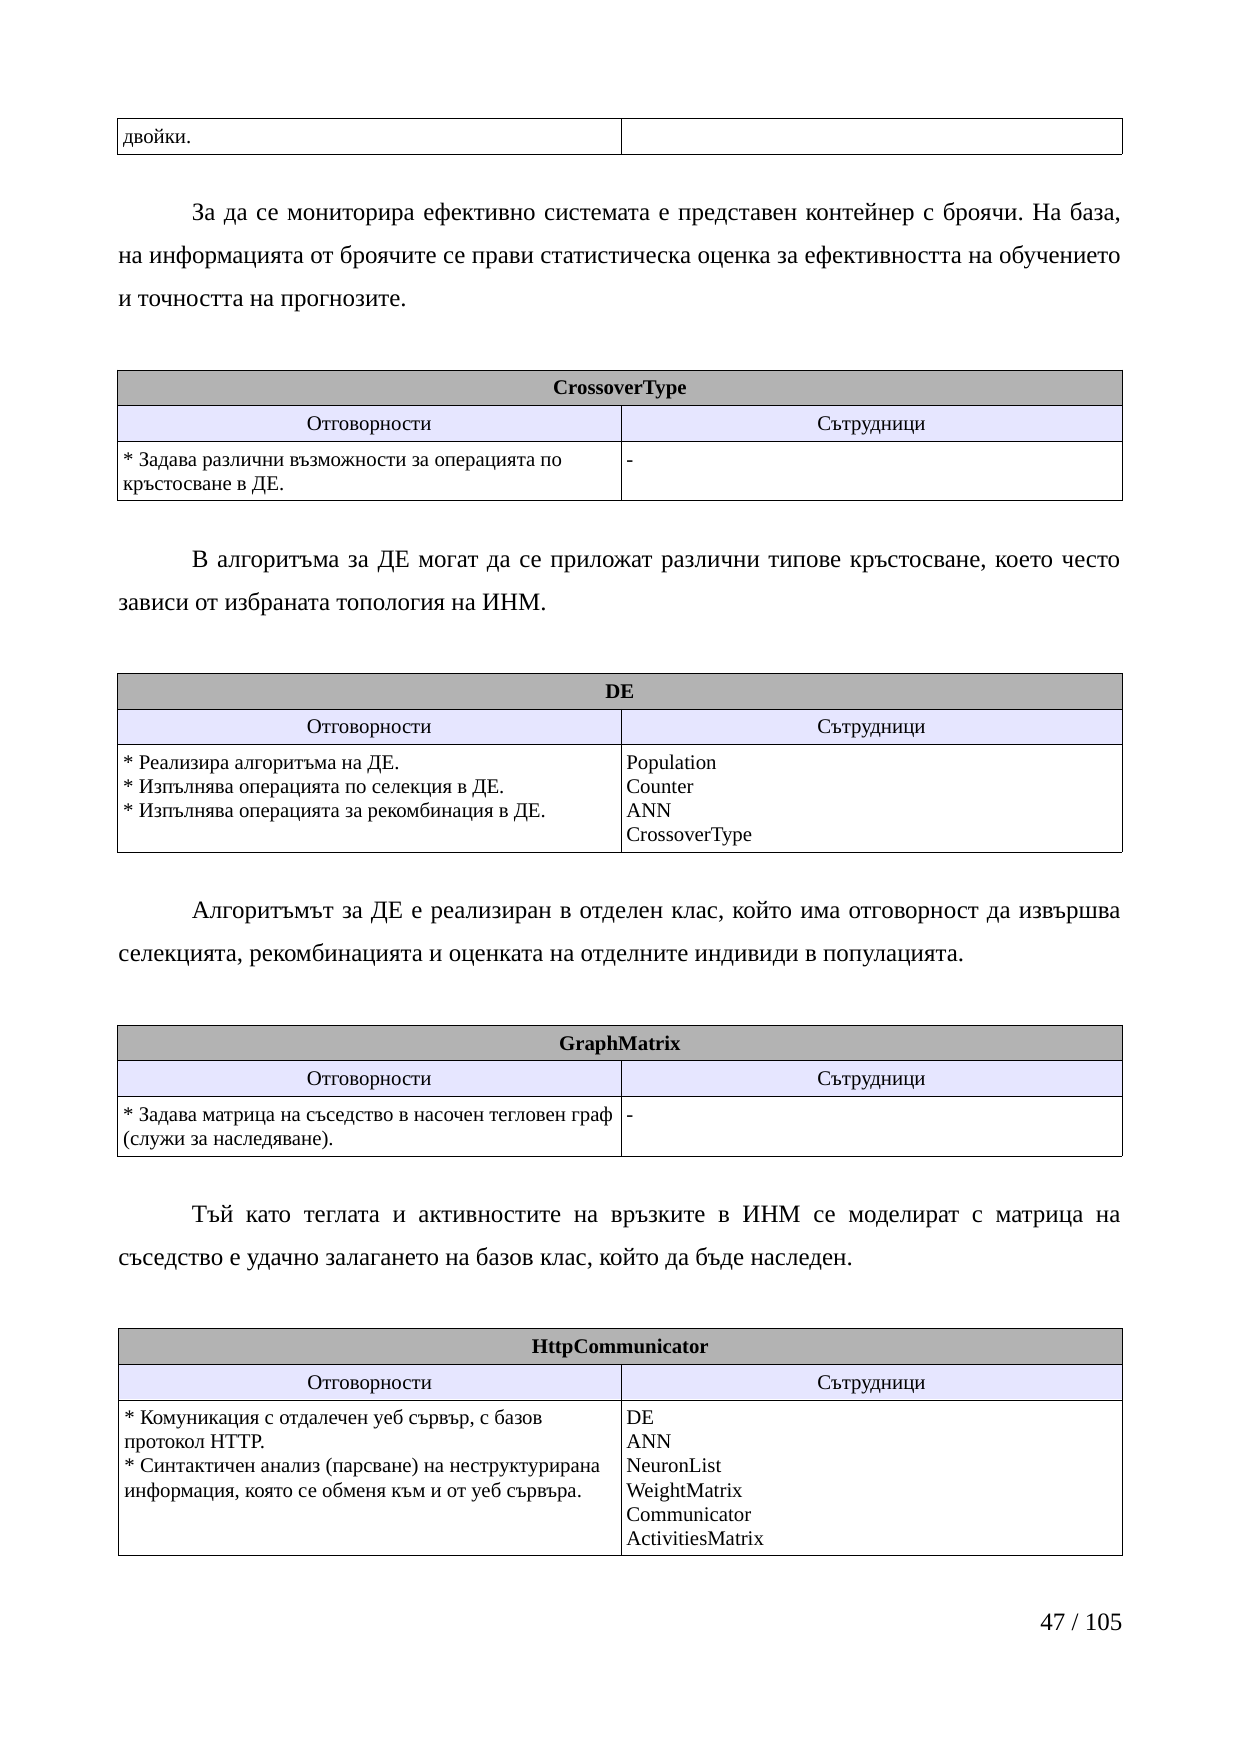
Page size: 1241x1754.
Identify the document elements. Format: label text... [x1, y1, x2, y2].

table_cell Population Counter ANN CrossoverType [622, 745, 1122, 852]
table_cell * Задава матрица на съседство в насочен тегловен граф (служи за наследяване). [118, 1097, 621, 1156]
table_header DE [118, 674, 1122, 709]
table_cell - [622, 442, 1122, 500]
table_cell Сътрудници [622, 710, 1122, 744]
table_cell двойки. [118, 119, 621, 154]
table_cell * Комуникация с отдалечен уеб сървър, с базов протокол HTTP. * Синтактичен анализ (парсване) на неструктурирана информация, която се обменя към и от уеб сървъра. [119, 1401, 621, 1555]
table_header GraphMatrix [118, 1026, 1122, 1060]
table_cell DE ANN NeuronList WeightMatrix Communicator ActivitiesMatrix [622, 1401, 1122, 1555]
text В алгоритъма за ДЕ могат да се приложат различни типове кръстосване, което често зависи от избраната топология на ИНМ. [118, 544, 1122, 616]
table_cell Сътрудници [622, 406, 1122, 441]
table_cell Отговорности [118, 406, 621, 441]
table_cell * Реализира алгоритъма на ДЕ. * Изпълнява операцията по селекция в ДЕ. * Изпълнява операцията за рекомбинация в ДЕ. [118, 745, 621, 852]
table_header CrossoverType [118, 371, 1122, 405]
text За да се мониторира ефективно системата е представен контейнер с броячи. На база, на информацията от броячите се прави статистическа оценка за ефективността на обучението и точността на прогнозите. [118, 197, 1122, 312]
table_cell Сътрудници [622, 1061, 1122, 1096]
table_cell - [622, 1097, 1122, 1156]
text Алгоритъмът за ДЕ е реализиран в отделен клас, който има отговорност да извършва селекцията, рекомбинацията и оценката на отделните индивиди в популацията. [118, 895, 1122, 967]
table_cell Отговорности [118, 1061, 621, 1096]
text Тъй като теглата и активностите на връзките в ИНМ се моделират с матрица на съседство е удачно залагането на базов клас, който да бъде наследен. [118, 1199, 1122, 1271]
table_cell Сътрудници [622, 1365, 1122, 1399]
table_cell - [622, 119, 1122, 154]
table_cell Отговорности [118, 710, 621, 744]
table_header HttpCommunicator [119, 1329, 1122, 1364]
table_cell Отговорности [119, 1365, 621, 1399]
table_cell * Задава различни възможности за операцията по кръстосване в ДЕ. [118, 442, 621, 500]
